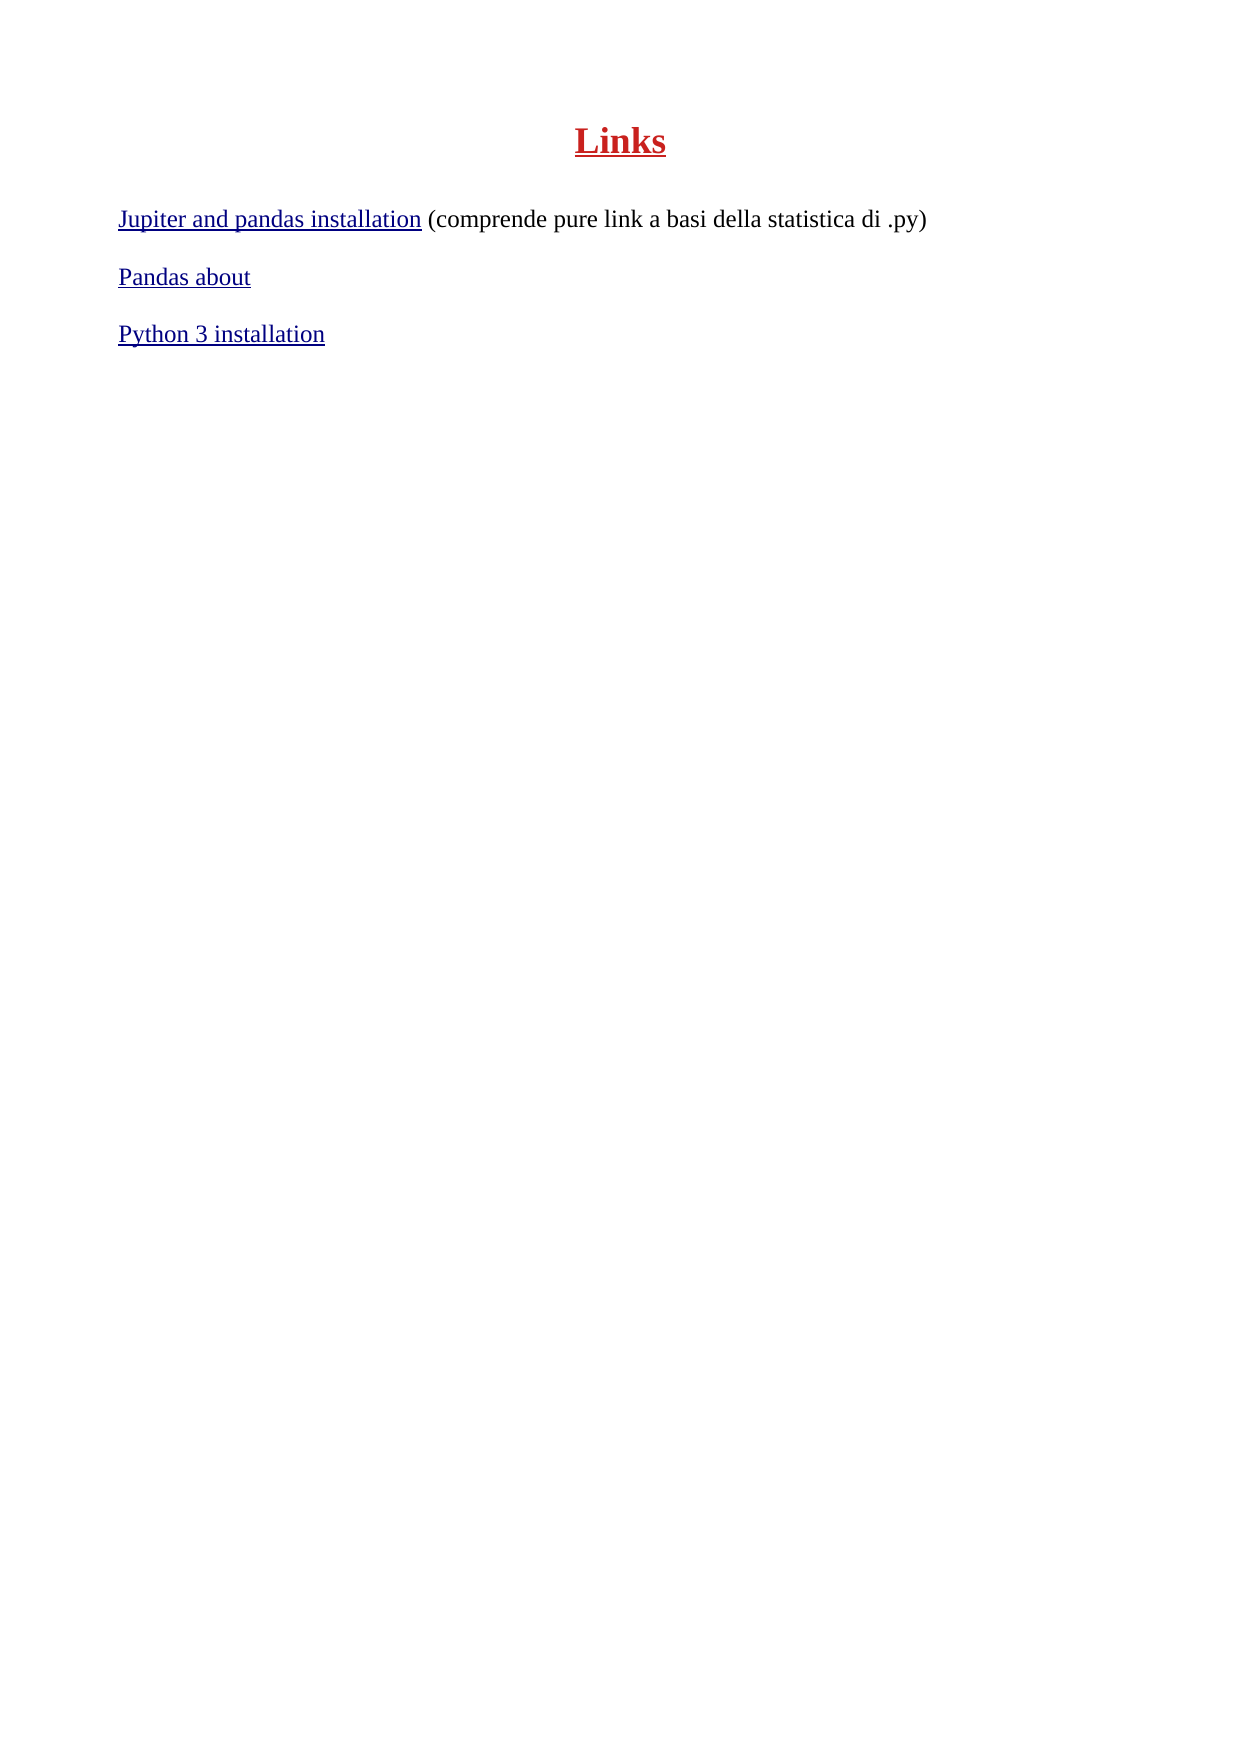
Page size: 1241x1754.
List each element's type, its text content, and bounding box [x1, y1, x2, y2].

text Jupiter and pandas installation (comprende pure link a basi della statistica di .py) [118, 204, 1122, 233]
text Pandas about [118, 262, 1122, 291]
text Python 3 installation [118, 319, 1122, 348]
text Links [118, 118, 1122, 161]
